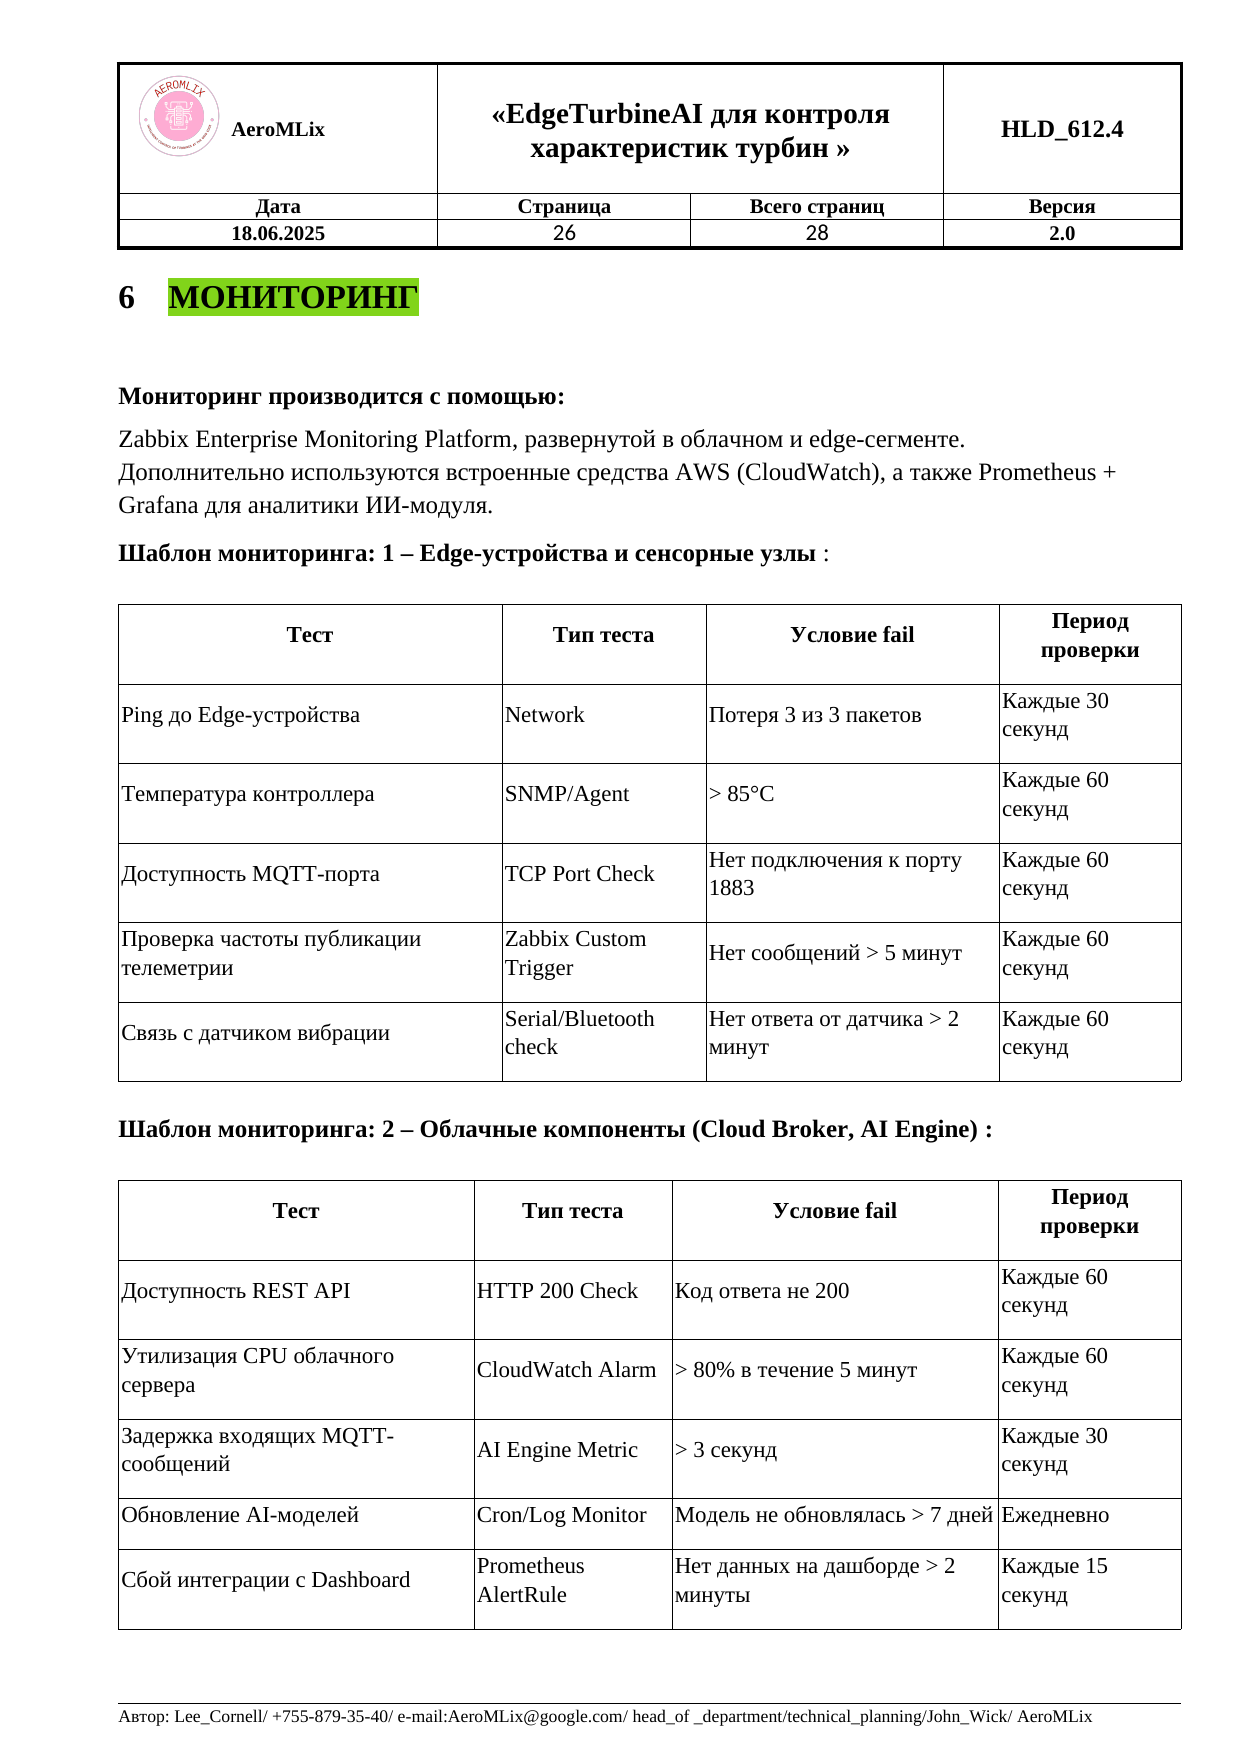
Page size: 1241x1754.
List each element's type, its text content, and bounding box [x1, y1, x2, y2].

table_cell Ping до Edge-устройства [119, 685, 502, 763]
table_cell Нет сообщений > 5 минут [707, 923, 999, 1002]
table_cell HTTP 200 Check [475, 1261, 672, 1339]
table_cell Обновление AI-моделей [119, 1499, 474, 1549]
table_cell Доступность MQTT-порта [119, 844, 502, 922]
table_header Тест [119, 1181, 474, 1260]
table_cell Сбой интеграции с Dashboard [119, 1550, 474, 1629]
table_cell Нет ответа от датчика > 2 минут [707, 1003, 999, 1081]
table_cell Связь с датчиком вибрации [119, 1003, 502, 1081]
table_cell Ежедневно [999, 1499, 1181, 1549]
table_header Тест [119, 605, 502, 684]
table_cell > 85°C [707, 764, 999, 843]
table_cell > 80% в течение 5 минут [673, 1340, 998, 1419]
table_cell Каждые 60 секунд [999, 1261, 1181, 1339]
table_cell Нет подключения к порту 1883 [707, 844, 999, 922]
table_cell Zabbix Custom Trigger [503, 923, 706, 1002]
table_cell Нет данных на дашборде > 2 минуты [673, 1550, 998, 1629]
table_cell Каждые 60 секунд [999, 1340, 1181, 1419]
table_cell CloudWatch Alarm [475, 1340, 672, 1419]
table_cell Каждые 15 секунд [999, 1550, 1181, 1629]
table_cell Network [503, 685, 706, 763]
table_header Период проверки [999, 1181, 1181, 1260]
table_cell Каждые 60 секунд [1000, 1003, 1181, 1081]
table_cell Каждые 30 секунд [1000, 685, 1181, 763]
table_cell Каждые 60 секунд [1000, 923, 1181, 1002]
table_cell Cron/Log Monitor [475, 1499, 672, 1549]
table_cell Доступность REST API [119, 1261, 474, 1339]
table_cell Каждые 60 секунд [1000, 764, 1181, 843]
table_cell AI Engine Metric [475, 1420, 672, 1498]
table_cell Prometheus AlertRule [475, 1550, 672, 1629]
table_header Условие fail [673, 1181, 998, 1260]
table_cell Потеря 3 из 3 пакетов [707, 685, 999, 763]
table_cell Serial/Bluetooth check [503, 1003, 706, 1081]
table_cell Задержка входящих MQTT-сообщений [119, 1420, 474, 1498]
text Zabbix Enterprise Monitoring Platform, развернутой в облачном и edge-сегменте. Дополнительно используются встроенные средства AWS (CloudWatch), а также Prometheus + Grafana для аналитики ИИ-модуля. [118, 424, 1181, 519]
table_cell Проверка частоты публикации телеметрии [119, 923, 502, 1002]
table_header Условие fail [707, 605, 999, 684]
table_header Тип теста [475, 1181, 672, 1260]
table_cell > 3 секунд [673, 1420, 998, 1498]
table_cell Каждые 30 секунд [999, 1420, 1181, 1498]
table_cell Каждые 60 секунд [1000, 844, 1181, 922]
subtitle МОНИТОРИНГ [118, 278, 1181, 316]
text Шаблон мониторинга: 2 – Облачные компоненты (Cloud Broker, AI Engine) : [118, 1114, 1181, 1143]
subtitle Мониторинг производится с помощью: [118, 381, 1181, 410]
text Шаблон мониторинга: 1 – Edge-устройства и сенсорные узлы : [118, 538, 1181, 567]
table_cell Код ответа не 200 [673, 1261, 998, 1339]
table_cell Температура контроллера [119, 764, 502, 843]
table_cell TCP Port Check [503, 844, 706, 922]
table_cell Утилизация CPU облачного сервера [119, 1340, 474, 1419]
picture [138, 75, 220, 157]
table_header Тип теста [503, 605, 706, 684]
table_header Период проверки [1000, 605, 1181, 684]
table_cell Модель не обновлялась > 7 дней [673, 1499, 998, 1549]
table_cell SNMP/Agent [503, 764, 706, 843]
